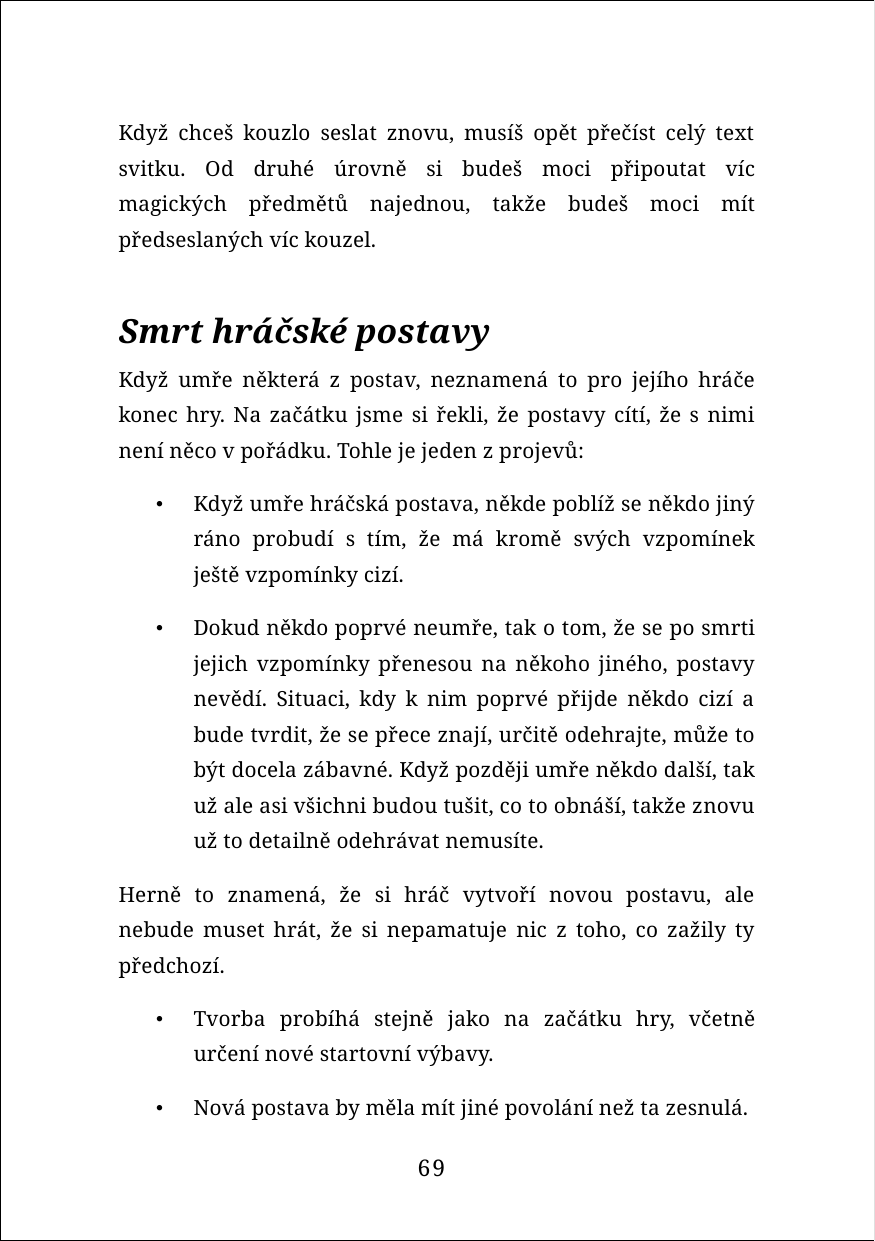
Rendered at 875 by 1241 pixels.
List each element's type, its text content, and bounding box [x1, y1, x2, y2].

subtitle Smrt hráčské postavy [118, 308, 756, 353]
text Když chceš kouzlo seslat znovu, musíš opět přečíst celý text svitku. Od druhé úrovně si budeš moci připoutat víc magických předmětů najednou, takže budeš moci mít předseslaných víc kouzel. [118, 118, 756, 253]
text Když umře některá z postav, neznamená to pro jejího hráče konec hry. Na začátku jsme si řekli, že postavy cítí, že s nimi není něco v pořádku. Tohle je jeden z projevů: [118, 365, 756, 464]
list Když umře hráčská postava, někde poblíž se někdo jiný ráno probudí s tím, že má kromě svých vzpomínek ještě vzpomínky cizí. [156, 489, 756, 588]
text Herně to znamená, že si hráč vytvoří novou postavu, ale nebude muset hrát, že si nepamatuje nic z toho, co zažily ty předchozí. [118, 880, 756, 979]
list Dokud někdo poprvé neumře, tak o tom, že se po smrti jejich vzpomínky přenesou na někoho jiného, postavy nevědí. Situaci, kdy k nim poprvé přijde někdo cizí a bude tvrdit, že se přece znají, určitě odehrajte, může to být docela zábavné. Když později umře někdo další, tak už ale asi všichni budou tušit, co to obnáší, takže znovu už to detailně odehrávat nemusíte. [156, 613, 756, 855]
list Nová postava by měla mít jiné povolání než ta zesnulá. [156, 1093, 756, 1121]
list Tvorba probíhá stejně jako na začátku hry, včetně určení nové startovní výbavy. [156, 1004, 756, 1068]
